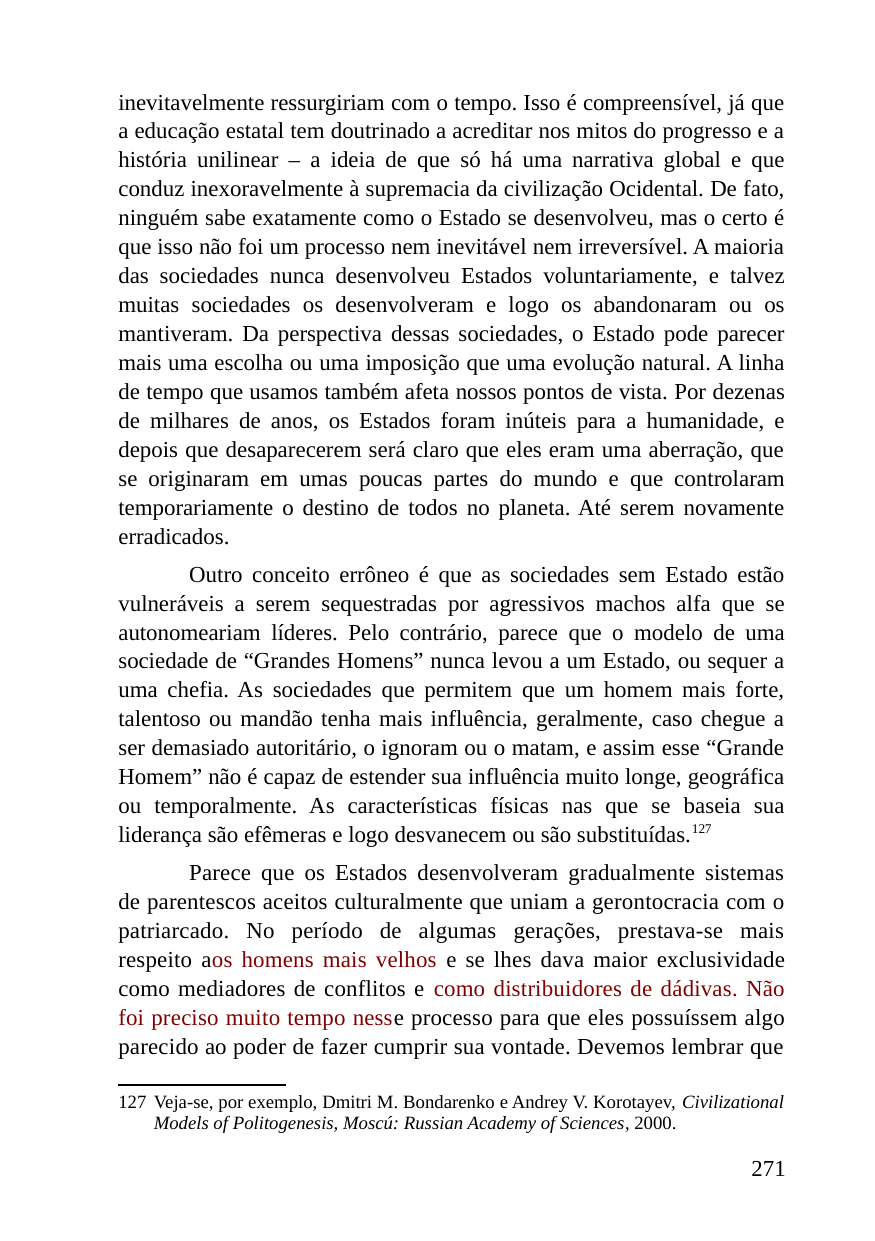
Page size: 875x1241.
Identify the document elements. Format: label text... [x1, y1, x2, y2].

text Parece que os Estados desenvolveram gradualmente sistemas de parentescos aceitos culturalmente que uniam a gerontocracia com o patriarcado. No período de algumas gerações, prestava-se mais respeito aos homens mais velhos e se lhes dava maior exclusividade como mediadores de conflitos e como distribuidores de dádivas. Não foi preciso muito tempo nesse processo para que eles possuíssem algo parecido ao poder de fazer cumprir sua vontade. Devemos lembrar que [118, 859, 786, 1059]
text Veja-se, por exemplo, Dmitri M. Bondarenko e Andrey V. Korotayev, Civilizational Models of Politogenesis, Moscú: Russian Academy of Sciences, 2000. [118, 1091, 786, 1134]
text inevitavelmente ressurgiriam com o tempo. Isso é compreensível, já que a educação estatal tem doutrinado a acreditar nos mitos do progresso e a história unilinear – a ideia de que só há uma narrativa global e que conduz inexoravelmente à supremacia da civilização Ocidental. De fato, ninguém sabe exatamente como o Estado se desenvolveu, mas o certo é que isso não foi um processo nem inevitável nem irreversível. A maioria das sociedades nunca desenvolveu Estados voluntariamente, e talvez muitas sociedades os desenvolveram e logo os abandonaram ou os mantiveram. Da perspectiva dessas sociedades, o Estado pode parecer mais uma escolha ou uma imposição que uma evolução natural. A linha de tempo que usamos também afeta nossos pontos de vista. Por dezenas de milhares de anos, os Estados foram inúteis para a humanidade, e depois que desaparecerem será claro que eles eram uma aberração, que se originaram em umas poucas partes do mundo e que controlaram temporariamente o destino de todos no planeta. Até serem novamente erradicados. [118, 88, 786, 549]
text Outro conceito errôneo é que as sociedades sem Estado estão vulneráveis a serem sequestradas por agressivos machos alfa que se autonomeariam líderes. Pelo contrário, parece que o modelo de uma sociedade de “Grandes Homens” nunca levou a um Estado, ou sequer a uma chefia. As sociedades que permitem que um homem mais forte, talentoso ou mandão tenha mais influência, geralmente, caso chegue a ser demasiado autoritário, o ignoram ou o matam, e assim esse “Grande Homem” não é capaz de estender sua influência muito longe, geográfica ou temporalmente. As características físicas nas que se baseia sua liderança são efêmeras e logo desvanecem ou são substituídas. [118, 561, 786, 848]
